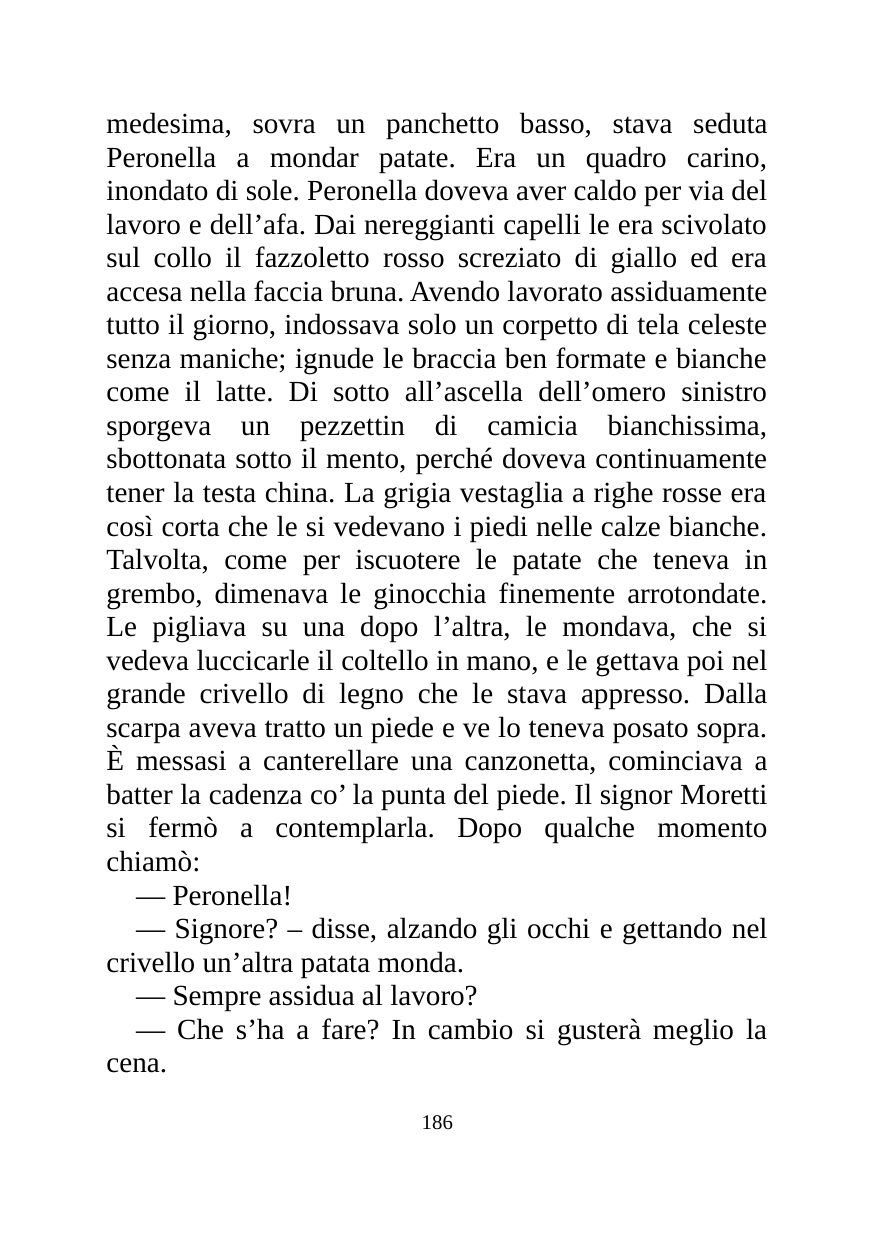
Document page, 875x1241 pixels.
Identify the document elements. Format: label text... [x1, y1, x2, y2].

text — Signore? – disse, alzando gli occhi e gettando nel crivello un’altra patata monda. [106, 911, 768, 978]
text — Peronella! [106, 878, 768, 911]
text — Che s’ha a fare? In cambio si gusterà meglio la cena. [106, 1012, 768, 1079]
text — Sempre assidua al lavoro? [106, 978, 768, 1012]
text medesima, sovra un panchetto basso, stava seduta Peronella a mondar patate. Era un quadro carino, inondato di sole. Peronella doveva aver caldo per via del lavoro e dell’afa. Dai nereggianti capelli le era scivolato sul collo il fazzoletto rosso screziato di giallo ed era accesa nella faccia bruna. Avendo lavorato assiduamente tutto il giorno, indossava solo un corpetto di tela celeste senza maniche; ignude le braccia ben formate e bianche come il latte. Di sotto all’ascella dell’omero sinistro sporgeva un pezzettin di camicia bianchissima, sbottonata sotto il mento, perché doveva continuamente tener la testa china. La grigia vestaglia a righe rosse era così corta che le si vedevano i piedi nelle calze bianche. Talvolta, come per iscuotere le patate che teneva in grembo, dimenava le ginocchia finemente arrotondate. Le pigliava su una dopo l’altra, le mondava, che si vedeva luccicarle il coltello in mano, e le gettava poi nel grande crivello di legno che le stava appresso. Dalla scarpa aveva tratto un piede e ve lo teneva posato sopra. È messasi a canterellare una canzonetta, cominciava a batter la cadenza co’ la punta del piede. Il signor Moretti si fermò a contemplarla. Dopo qualche momento chiamò: [106, 106, 768, 878]
